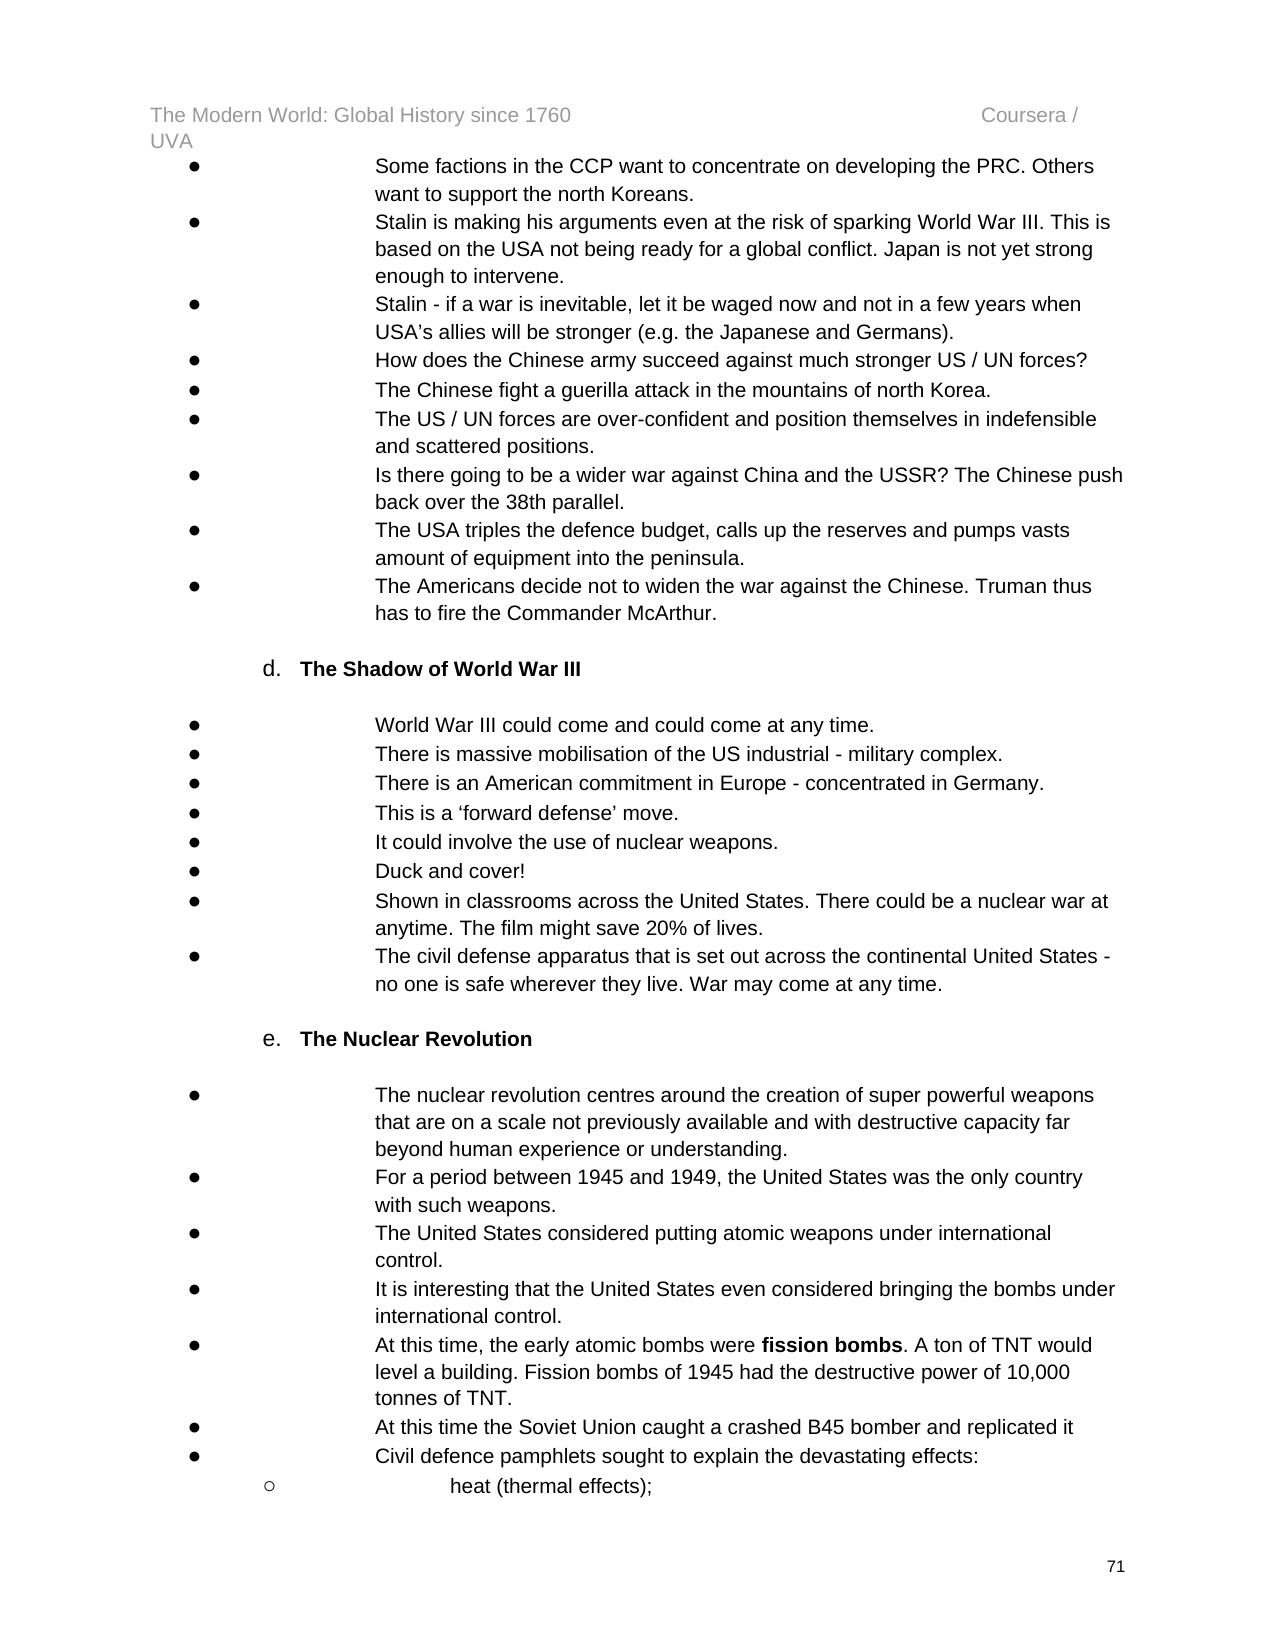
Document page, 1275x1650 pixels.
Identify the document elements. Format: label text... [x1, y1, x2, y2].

list The nuclear revolution centres around the creation of super powerful weapons that are on a scale not previously available and with destructive capacity far beyond human experience or understanding. [187, 1082, 1125, 1161]
list Some factions in the CCP want to concentrate on developing the PRC. Others want to support the north Koreans. [187, 153, 1125, 205]
list It is interesting that the United States even considered bringing the bombs under international control. [187, 1276, 1125, 1328]
list heat (thermal effects); [262, 1472, 1125, 1498]
list The USA triples the defence budget, calls up the reserves and pumps vasts amount of equipment into the peninsula. [187, 517, 1125, 569]
list The Americans decide not to widen the war against the Chinese. Truman thus has to fire the Commander McArthur. [187, 573, 1125, 625]
list It could involve the use of nuclear weapons. [187, 829, 1125, 854]
list Stalin - if a war is inevitable, let it be waged now and not in a few years when USA’s allies will be stronger (e.g. the Japanese and Germans). [187, 291, 1125, 343]
list How does the Chinese army succeed against much stronger US / UN forces? [187, 347, 1125, 372]
list The Chinese fight a guerilla attack in the mountains of north Korea. [187, 376, 1125, 402]
list Shown in classrooms across the United States. There could be a nuclear war at anytime. The film might save 20% of lives. [187, 887, 1125, 940]
list Civil defence pamphlets sought to explain the devastating effects: [187, 1443, 1125, 1469]
list At this time, the early atomic bombs were fission bombs. A ton of TNT would level a building. Fission bombs of 1945 had the destructive power of 10,000 tonnes of TNT. [187, 1331, 1125, 1410]
list There is an American commitment in Europe - concentrated in Germany. [187, 770, 1125, 796]
list This is a ‘forward defense’ move. [187, 799, 1125, 825]
list The civil defense apparatus that is set out across the continental United States - no one is safe wherever they live. War may come at any time. [187, 943, 1125, 996]
list The Nuclear Revolution [262, 1026, 1125, 1051]
list The United States considered putting atomic weapons under international control. [187, 1220, 1125, 1272]
list The US / UN forces are over-confident and position themselves in indefensible and scattered positions. [187, 406, 1125, 458]
list For a period between 1945 and 1949, the United States was the only country with such weapons. [187, 1164, 1125, 1216]
list Stalin is making his arguments even at the risk of sparking World War III. This is based on the USA not being ready for a global conflict. Japan is not yet strong enough to intervene. [187, 209, 1125, 288]
list Duck and cover! [187, 858, 1125, 884]
list World War III could come and could come at any time. [187, 711, 1125, 737]
list The Shadow of World War III [262, 655, 1125, 681]
list At this time the Soviet Union caught a crashed B45 bomber and replicated it [187, 1414, 1125, 1439]
list Is there going to be a wider war against China and the USSR? The Chinese push back over the 38th parallel. [187, 461, 1125, 514]
list There is massive mobilisation of the US industrial - military complex. [187, 741, 1125, 766]
